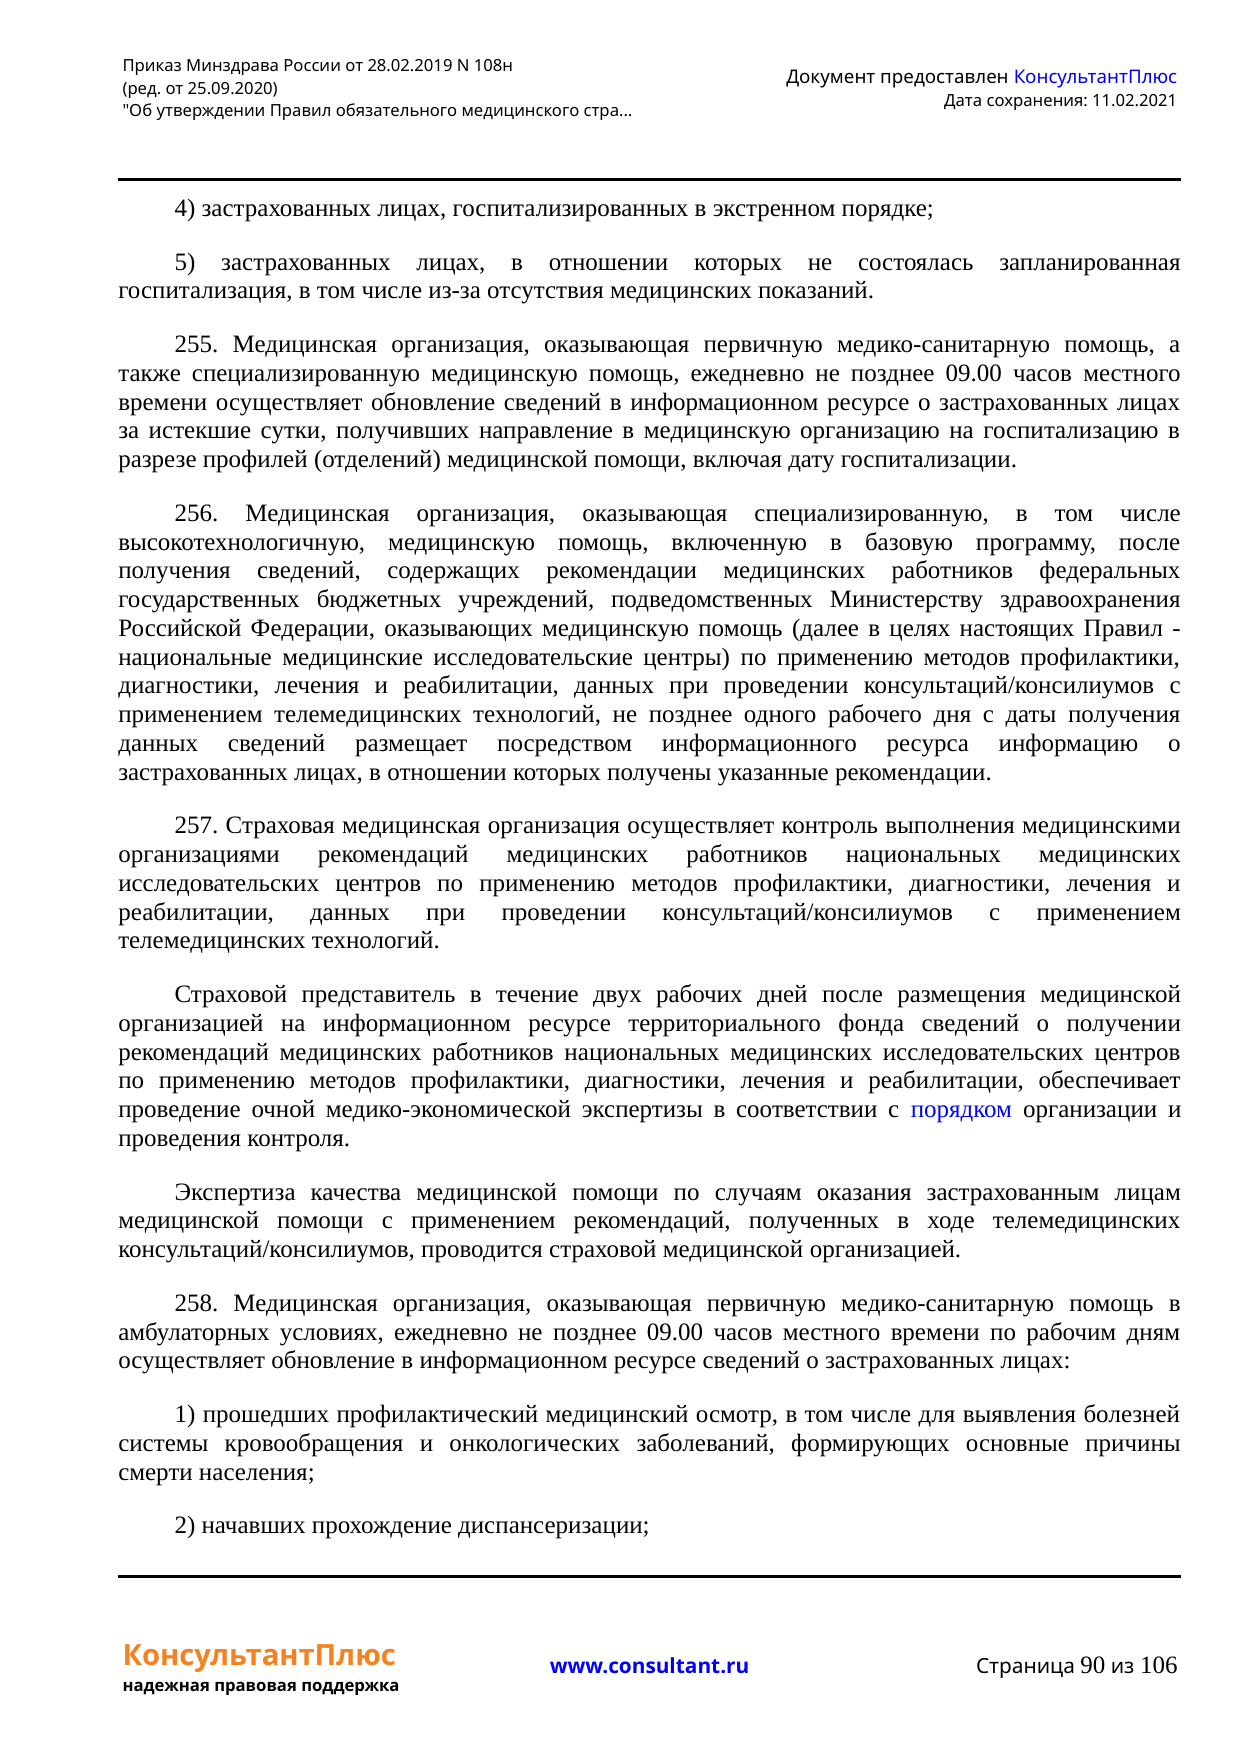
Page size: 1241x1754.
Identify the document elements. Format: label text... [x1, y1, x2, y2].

text 258. Медицинская организация, оказывающая первичную медико-санитарную помощь в амбулаторных условиях, ежедневно не позднее 09.00 часов местного времени по рабочим дням осуществляет обновление в информационном ресурсе сведений о застрахованных лицах: [118, 1288, 1181, 1374]
text 2) начавших прохождение диспансеризации; [118, 1510, 1181, 1539]
text 255. Медицинская организация, оказывающая первичную медико-санитарную помощь, а также специализированную медицинскую помощь, ежедневно не позднее 09.00 часов местного времени осуществляет обновление сведений в информационном ресурсе о застрахованных лицах за истекшие сутки, получивших направление в медицинскую организацию на госпитализацию в разрезе профилей (отделений) медицинской помощи, включая дату госпитализации. [118, 329, 1181, 473]
text 4) застрахованных лицах, госпитализированных в экстренном порядке; [118, 193, 1181, 222]
text Страховой представитель в течение двух рабочих дней после размещения медицинской организацией на информационном ресурсе территориального фонда сведений о получении рекомендаций медицинских работников национальных медицинских исследовательских центров по применению методов профилактики, диагностики, лечения и реабилитации, обеспечивает проведение очной медико-экономической экспертизы в соответствии с порядком организации и проведения контроля. [118, 979, 1181, 1152]
text 257. Страховая медицинская организация осуществляет контроль выполнения медицинскими организациями рекомендаций медицинских работников национальных медицинских исследовательских центров по применению методов профилактики, диагностики, лечения и реабилитации, данных при проведении консультаций/консилиумов с применением телемедицинских технологий. [118, 810, 1181, 954]
text 256. Медицинская организация, оказывающая специализированную, в том числе высокотехнологичную, медицинскую помощь, включенную в базовую программу, после получения сведений, содержащих рекомендации медицинских работников федеральных государственных бюджетных учреждений, подведомственных Министерству здравоохранения Российской Федерации, оказывающих медицинскую помощь (далее в целях настоящих Правил - национальные медицинские исследовательские центры) по применению методов профилактики, диагностики, лечения и реабилитации, данных при проведении консультаций/консилиумов с применением телемедицинских технологий, не позднее одного рабочего дня с даты получения данных сведений размещает посредством информационного ресурса информацию о застрахованных лицах, в отношении которых получены указанные рекомендации. [118, 498, 1181, 785]
text 5) застрахованных лицах, в отношении которых не состоялась запланированная госпитализация, в том числе из-за отсутствия медицинских показаний. [118, 247, 1181, 304]
text Экспертиза качества медицинской помощи по случаям оказания застрахованным лицам медицинской помощи с применением рекомендаций, полученных в ходе телемедицинских консультаций/консилиумов, проводится страховой медицинской организацией. [118, 1177, 1181, 1263]
text 1) прошедших профилактический медицинский осмотр, в том числе для выявления болезней системы кровообращения и онкологических заболеваний, формирующих основные причины смерти населения; [118, 1399, 1181, 1485]
